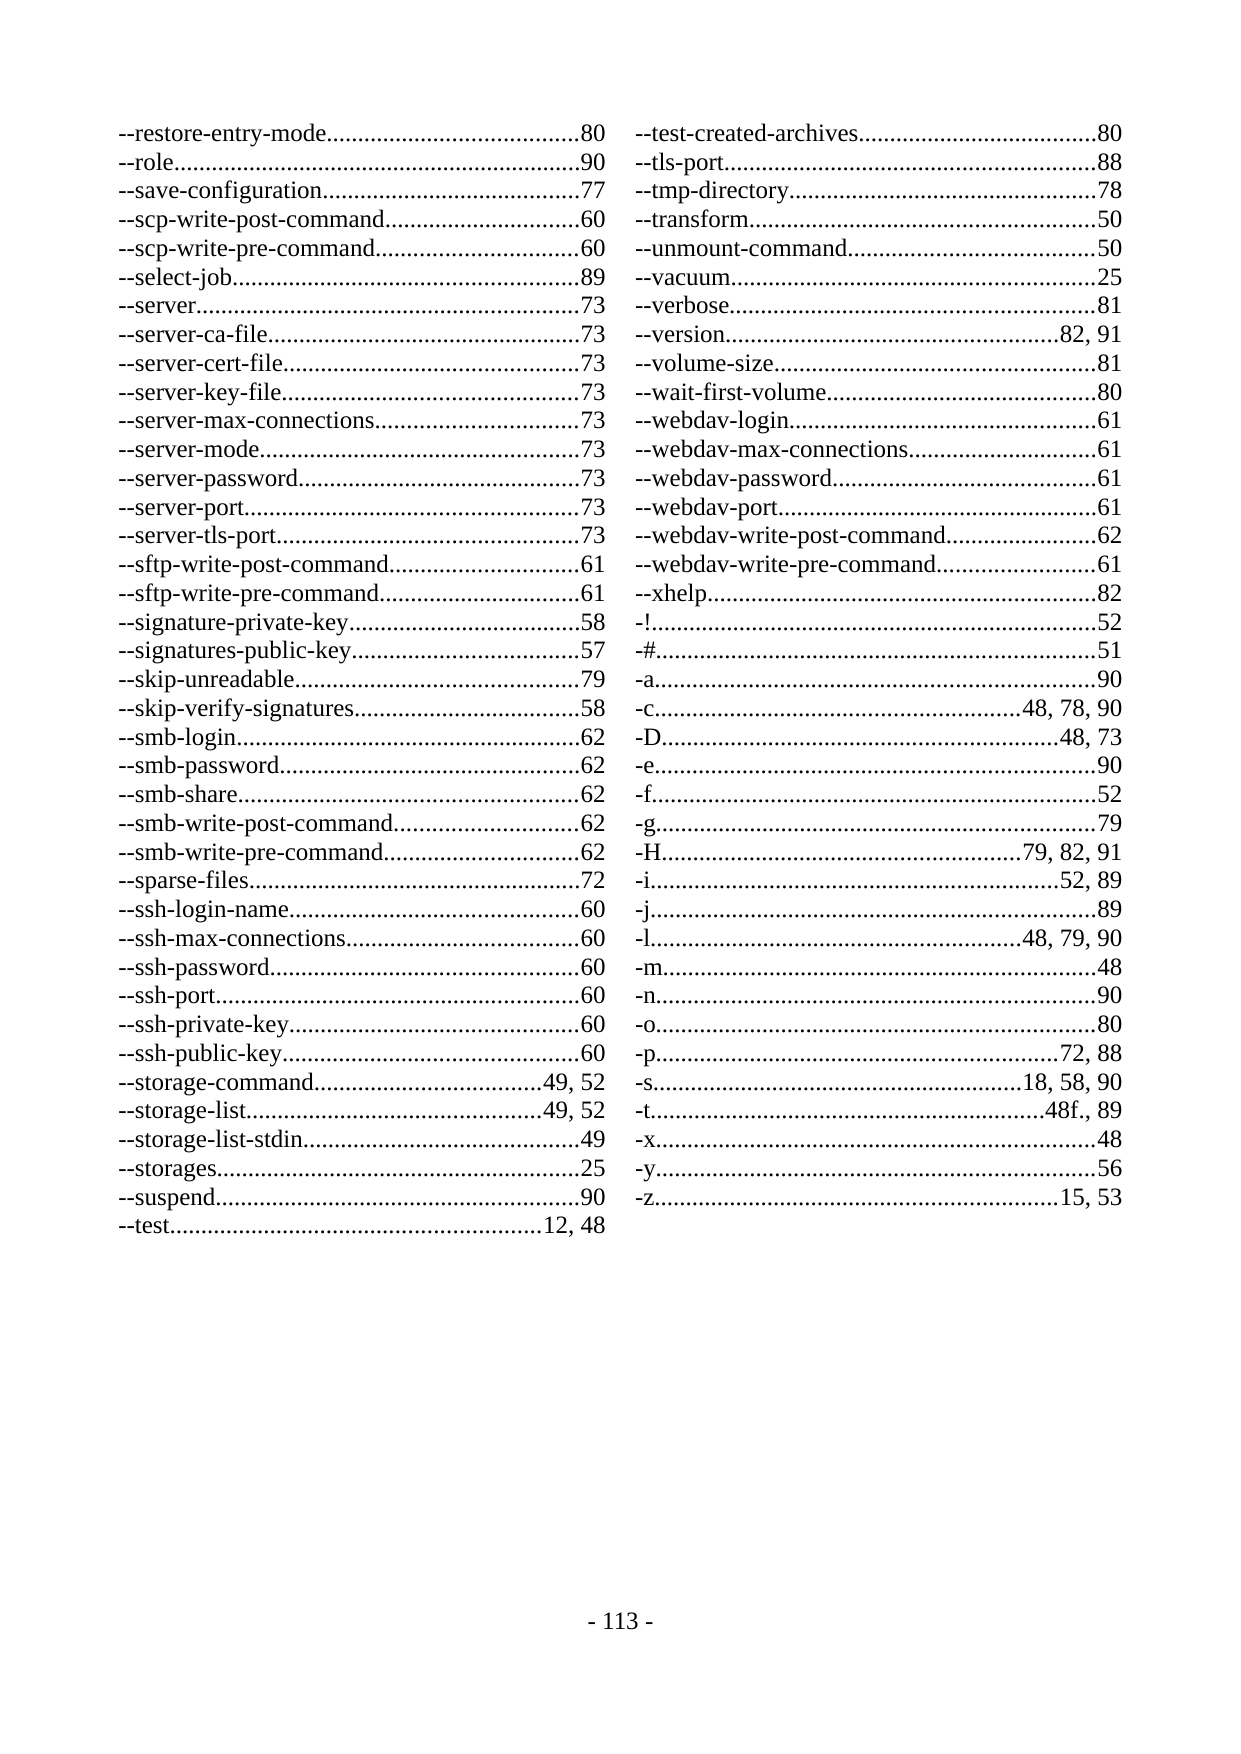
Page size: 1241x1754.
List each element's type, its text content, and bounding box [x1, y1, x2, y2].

text --server-key-file 73 [118, 377, 605, 406]
text --smb-share 62 [118, 779, 605, 808]
text --smb-login 62 [118, 722, 605, 751]
text --smb-write-pre-command 62 [118, 837, 605, 866]
text --server-mode 73 [118, 434, 605, 463]
text -n 90 [635, 981, 1122, 1009]
text --webdav-port 61 [635, 492, 1122, 521]
text --smb-write-post-command 62 [118, 808, 605, 837]
text --vacuum 25 [635, 262, 1122, 291]
text --ssh-private-key 60 [118, 1009, 605, 1038]
text --sparse-files 72 [118, 866, 605, 894]
text -g 79 [635, 808, 1122, 837]
text --transform 50 [635, 204, 1122, 233]
text --server-max-connections 73 [118, 406, 605, 434]
text --unmount-command 50 [635, 233, 1122, 262]
text --storage-list-stdin 49 [118, 1124, 605, 1153]
text -# 51 [635, 636, 1122, 664]
text -y 56 [635, 1153, 1122, 1182]
text --webdav-write-pre-command 61 [635, 549, 1122, 578]
text --test-created-archives 80 [635, 118, 1122, 147]
text --scp-write-pre-command 60 [118, 233, 605, 262]
text --storages 25 [118, 1153, 605, 1182]
text --smb-password 62 [118, 751, 605, 779]
text --ssh-public-key 60 [118, 1038, 605, 1067]
text --wait-first-volume 80 [635, 377, 1122, 406]
text --ssh-port 60 [118, 981, 605, 1009]
text --server-ca-file 73 [118, 319, 605, 348]
text -f 52 [635, 779, 1122, 808]
text --volume-size 81 [635, 348, 1122, 377]
text --server-port 73 [118, 492, 605, 521]
text --restore-entry-mode 80 [118, 118, 605, 147]
text -H 79, 82, 91 [635, 837, 1122, 866]
text --webdav-login 61 [635, 406, 1122, 434]
text --save-configuration 77 [118, 176, 605, 204]
text --tls-port 88 [635, 147, 1122, 176]
text --tmp-directory 78 [635, 176, 1122, 204]
text -l 48, 79, 90 [635, 923, 1122, 952]
text --webdav-max-connections 61 [635, 434, 1122, 463]
text -p 72, 88 [635, 1038, 1122, 1067]
text --server-tls-port 73 [118, 521, 605, 549]
text --server-cert-file 73 [118, 348, 605, 377]
text --sftp-write-pre-command 61 [118, 578, 605, 607]
text -a 90 [635, 664, 1122, 693]
text -z 15, 53 [635, 1182, 1122, 1211]
text --webdav-password 61 [635, 463, 1122, 492]
text -c 48, 78, 90 [635, 693, 1122, 722]
text --verbose 81 [635, 291, 1122, 319]
text --suspend 90 [118, 1182, 605, 1211]
text --xhelp 82 [635, 578, 1122, 607]
text --skip-unreadable 79 [118, 664, 605, 693]
text --skip-verify-signatures 58 [118, 693, 605, 722]
text --server 73 [118, 291, 605, 319]
text -j 89 [635, 894, 1122, 923]
text --version 82, 91 [635, 319, 1122, 348]
text --storage-list 49, 52 [118, 1096, 605, 1124]
text -x 48 [635, 1124, 1122, 1153]
text --ssh-password 60 [118, 952, 605, 981]
text --signature-private-key 58 [118, 607, 605, 636]
text -t 48f., 89 [635, 1096, 1122, 1124]
text --scp-write-post-command 60 [118, 204, 605, 233]
text -i 52, 89 [635, 866, 1122, 894]
text --webdav-write-post-command 62 [635, 521, 1122, 549]
text -! 52 [635, 607, 1122, 636]
text -m 48 [635, 952, 1122, 981]
text --storage-command 49, 52 [118, 1067, 605, 1096]
text --signatures-public-key 57 [118, 636, 605, 664]
text -s 18, 58, 90 [635, 1067, 1122, 1096]
text -D 48, 73 [635, 722, 1122, 751]
text -e 90 [635, 751, 1122, 779]
text --ssh-max-connections 60 [118, 923, 605, 952]
text --role 90 [118, 147, 605, 176]
text --sftp-write-post-command 61 [118, 549, 605, 578]
text --server-password 73 [118, 463, 605, 492]
text --ssh-login-name 60 [118, 894, 605, 923]
text -o 80 [635, 1009, 1122, 1038]
text --select-job 89 [118, 262, 605, 291]
text --test 12, 48 [118, 1211, 605, 1239]
